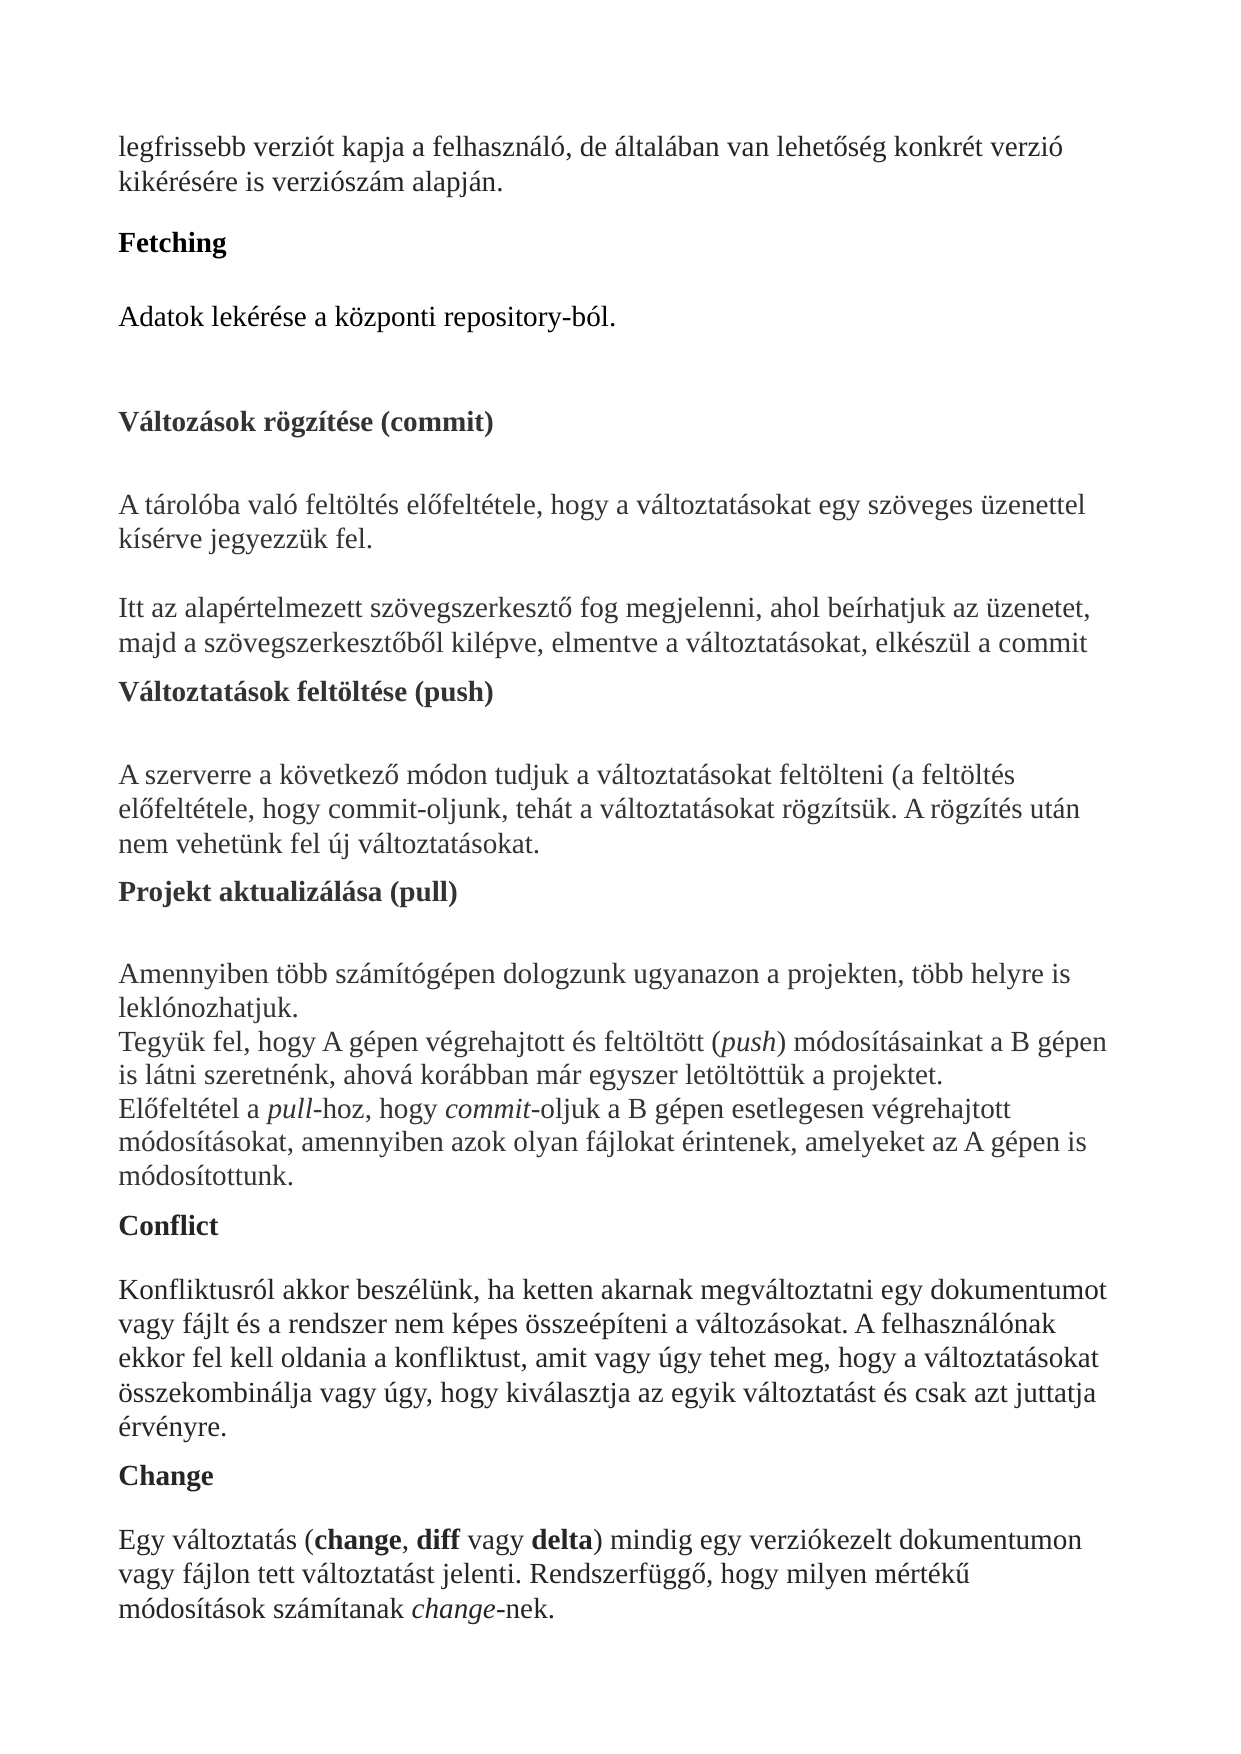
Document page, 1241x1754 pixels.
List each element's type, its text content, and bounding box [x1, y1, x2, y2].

text Projekt aktualizálása (pull) [118, 874, 1122, 907]
subtitle Fetching [118, 224, 1122, 293]
text legfrissebb verziót kapja a felhasználó, de általában van lehetőség konkrét verzió kikérésére is verziószám alapján. [118, 128, 1122, 197]
text A tárolóba való feltöltés előfeltétele, hogy a változtatásokat egy szöveges üzenettel kísérve jegyezzük fel. Itt az alapértelmezett szövegszerkesztő fog megjelenni, ahol beírhatjuk az üzenetet, majd a szövegszerkesztőből kilépve, elmentve a változtatásokat, elkészül a commit [118, 452, 1122, 658]
text A szerverre a következő módon tudjuk a változtatásokat feltölteni (a feltöltés előfeltétele, hogy commit-oljunk, tehát a változtatásokat rögzítsük. A rögzítés után nem vehetünk fel új változtatásokat. [118, 722, 1122, 859]
text Amennyiben több számítógépen dologzunk ugyanazon a projekten, több helyre is leklónozhatjuk. Tegyük fel, hogy A gépen végrehajtott és feltöltött (push) módosításainkat a B gépen is látni szeretnénk, ahová korábban már egyszer letöltöttük a projektet. Előfeltétel a pull-hoz, hogy commit-oljuk a B gépen esetlegesen végrehajtott módosításokat, amennyiben azok olyan fájlokat érintenek, amelyeket az A gépen is módosítottunk. [118, 923, 1122, 1191]
text Adatok lekérése a központi repository-ból. [118, 299, 1122, 333]
text Egy változtatás (change, diff vagy delta) mindig egy verziókezelt dokumentumon vagy fájlon tett változtatást jelenti. Rendszerfüggő, hogy milyen mértékű módosítások számítanak change-nek. [118, 1521, 1122, 1624]
text Változások rögzítése (commit) [118, 403, 1122, 437]
subtitle Change [118, 1457, 1122, 1492]
text Konfliktusról akkor beszélünk, ha ketten akarnak megváltoztatni egy dokumentumot vagy fájlt és a rendszer nem képes összeépíteni a változásokat. A felhasználónak ekkor fel kell oldania a konfliktust, amit vagy úgy tehet meg, hogy a változtatásokat összekombinálja vagy úgy, hogy kiválasztja az egyik változtatást és csak azt juttatja érvényre. [118, 1271, 1122, 1443]
subtitle Conflict [118, 1207, 1122, 1241]
text Változtatások feltöltése (push) [118, 673, 1122, 707]
